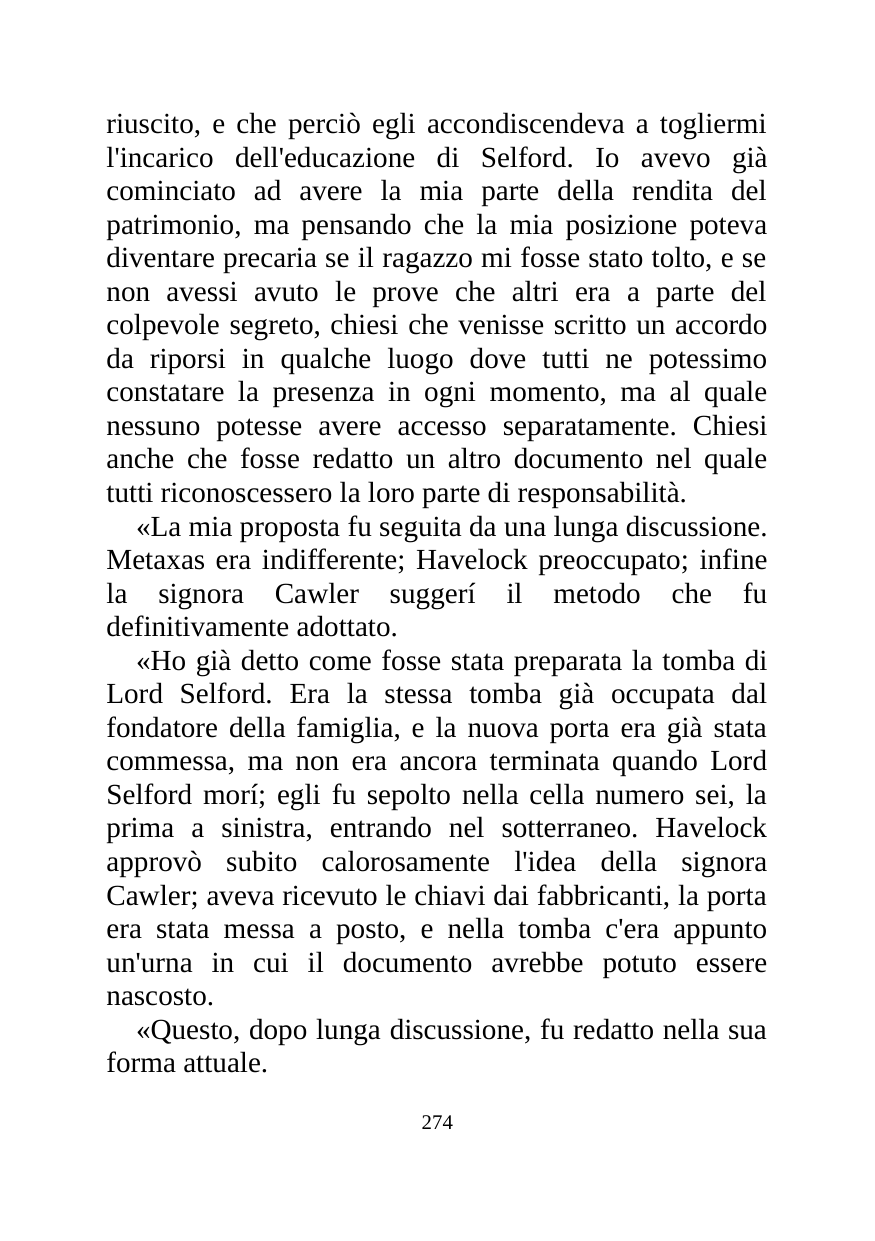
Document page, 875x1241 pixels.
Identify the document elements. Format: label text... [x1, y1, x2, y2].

text «Ho già detto come fosse stata preparata la tomba di Lord Selford. Era la stessa tomba già occupata dal fondatore della famiglia, e la nuova porta era già stata commessa, ma non era ancora terminata quando Lord Selford morí; egli fu sepolto nella cella numero sei, la prima a sinistra, entrando nel sotterraneo. Havelock approvò subito calorosamente l'idea della signora Cawler; aveva ricevuto le chiavi dai fabbricanti, la porta era stata messa a posto, e nella tomba c'era appunto un'urna in cui il documento avrebbe potuto essere nascosto. [106, 643, 768, 1012]
text «Questo, dopo lunga discussione, fu redatto nella sua forma attuale. [106, 1012, 768, 1079]
text riuscito, e che perciò egli accondiscendeva a togliermi l'incarico dell'educazione di Selford. Io avevo già cominciato ad avere la mia parte della rendita del patrimonio, ma pensando che la mia posizione poteva diventare precaria se il ragazzo mi fosse stato tolto, e se non avessi avuto le prove che altri era a parte del colpevole segreto, chiesi che venisse scritto un accordo da riporsi in qualche luogo dove tutti ne potessimo constatare la presenza in ogni momento, ma al quale nessuno potesse avere accesso separatamente. Chiesi anche che fosse redatto un altro documento nel quale tutti riconoscessero la loro parte di responsabilità. [106, 106, 768, 509]
text «La mia proposta fu seguita da una lunga discussione. Metaxas era indifferente; Havelock preoccupato; infine la signora Cawler suggerí il metodo che fu definitivamente adottato. [106, 509, 768, 643]
